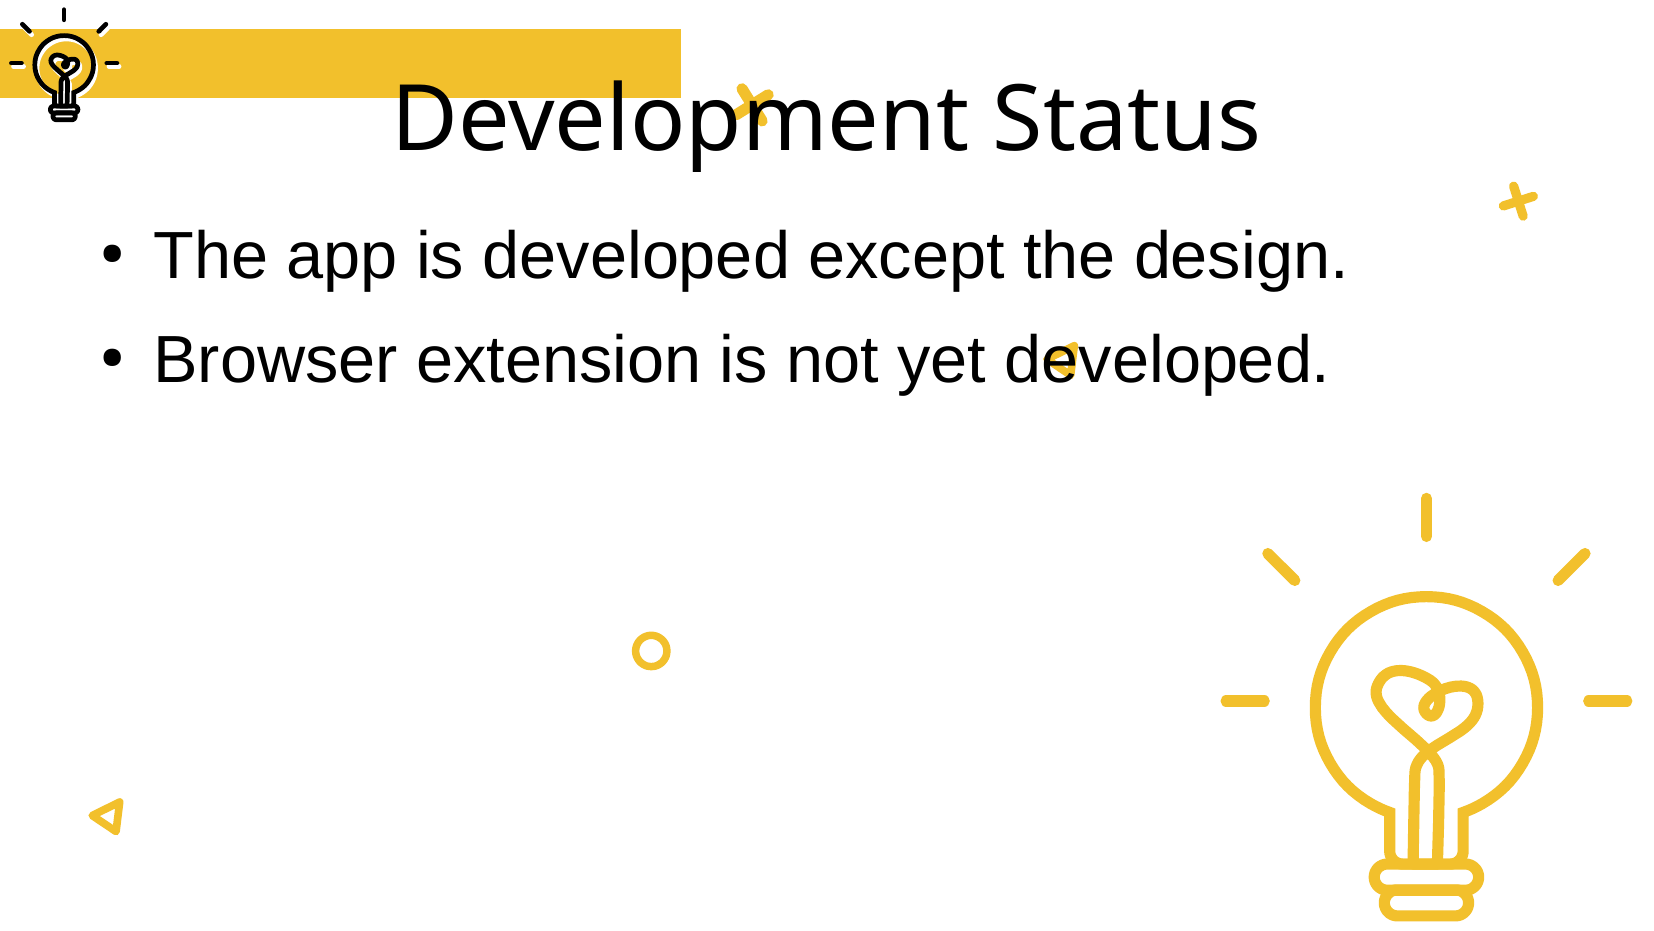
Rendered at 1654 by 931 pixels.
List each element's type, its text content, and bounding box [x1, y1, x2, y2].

title Development Status [82, 37, 1571, 193]
list The app is developed except the design. Browser extension is not yet developed. [82, 217, 1571, 758]
